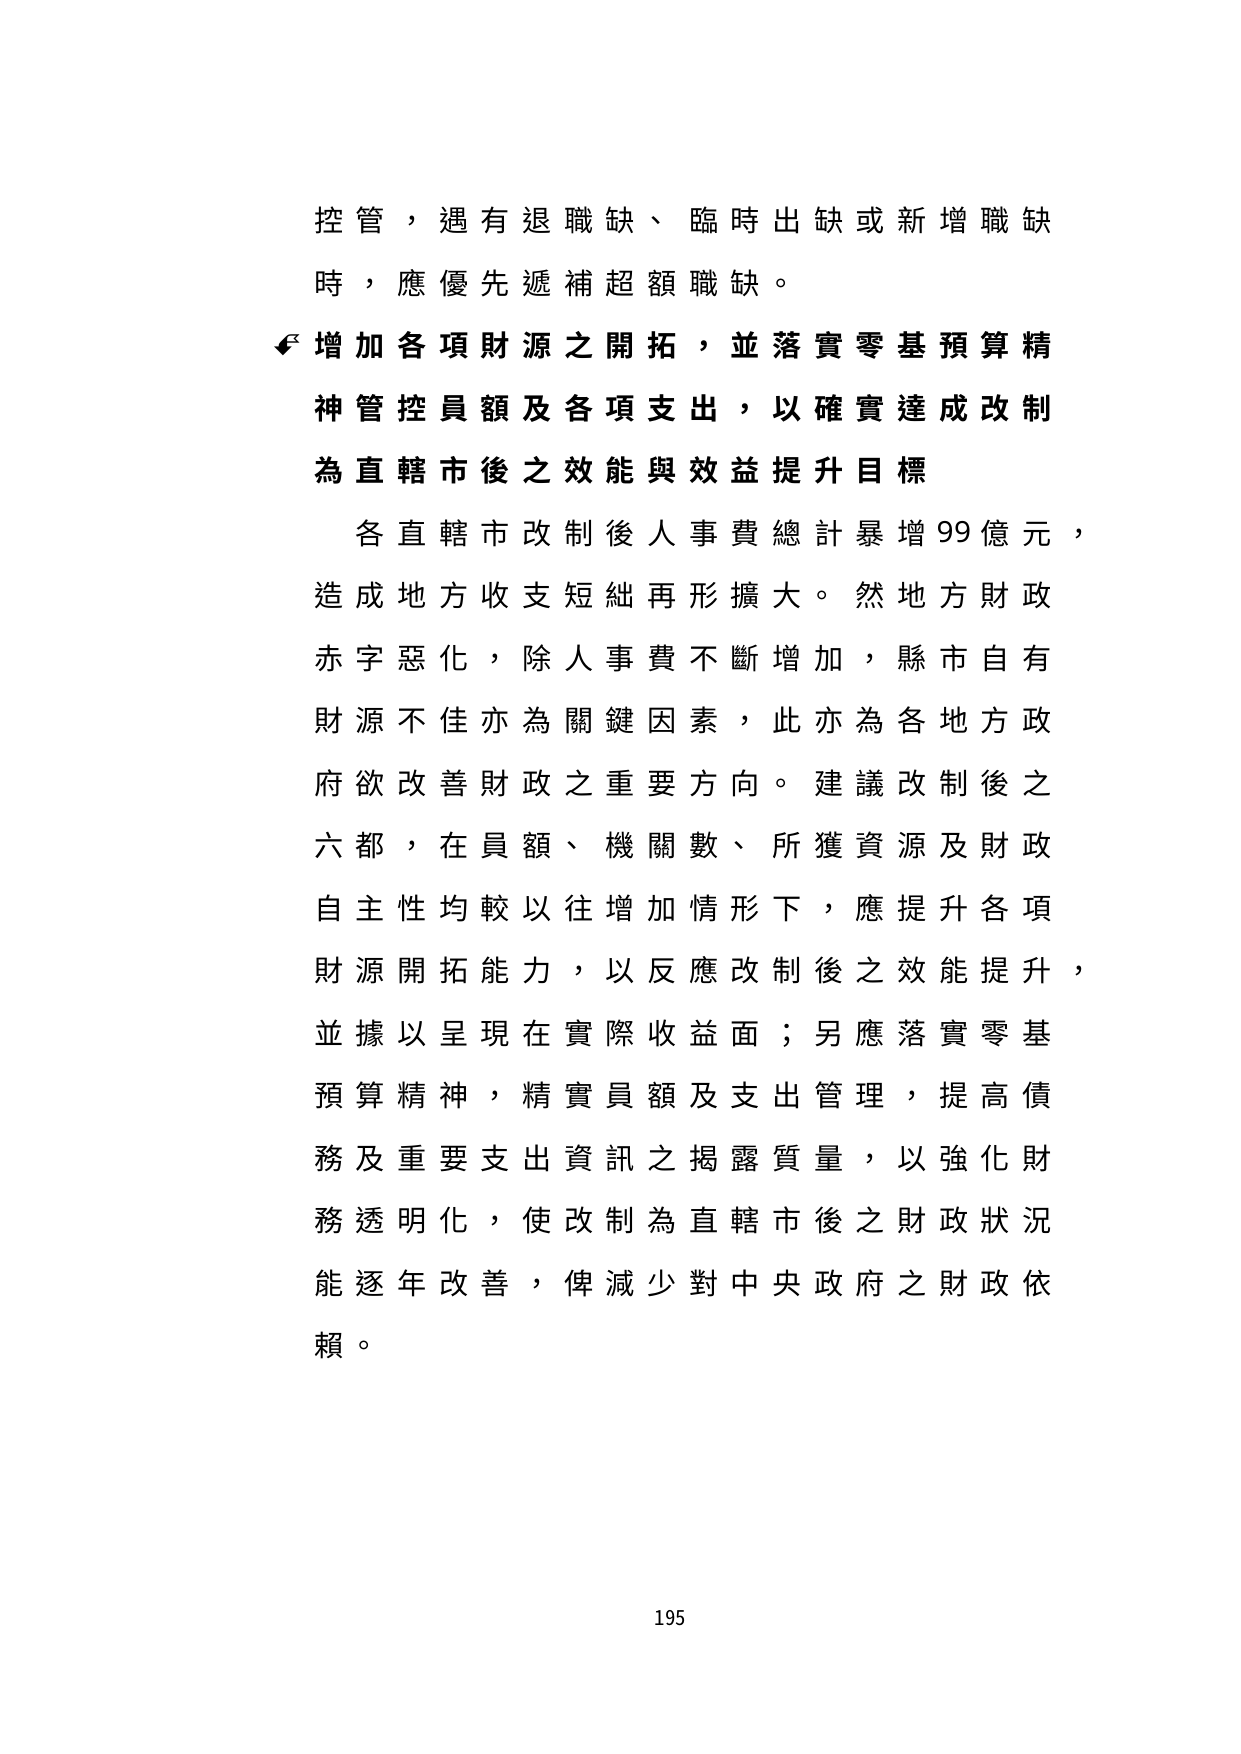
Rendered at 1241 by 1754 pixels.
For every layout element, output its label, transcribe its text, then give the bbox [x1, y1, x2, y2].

text 控管，遇有退職缺、臨時出缺或新增職缺時，應優先遞補超額職缺。 [271, 177, 1058, 302]
text 增加各項財源之開拓，並落實零基預算精神管控員額及各項支出，以確實達成改制為直轄市後之效能與效益提升目標 [242, 302, 1058, 490]
text 各直轄市改制後人事費總計暴增99億元，造成地方收支短絀再形擴大。然地方財政赤字惡化，除人事費不斷增加，縣市自有財源不佳亦為關鍵因素，此亦為各地方政府欲改善財政之重要方向。建議改制後之六都，在員額、機關數、所獲資源及財政自主性均較以往增加情形下，應提升各項財源開拓能力，以反應改制後之效能提升，並據以呈現在實際收益面；另應落實零基預算精神，精實員額及支出管理，提高債務及重要支出資訊之揭露質量，以強化財務透明化，使改制為直轄市後之財政狀況能逐年改善，俾減少對中央政府之財政依賴。 [271, 490, 1058, 1365]
